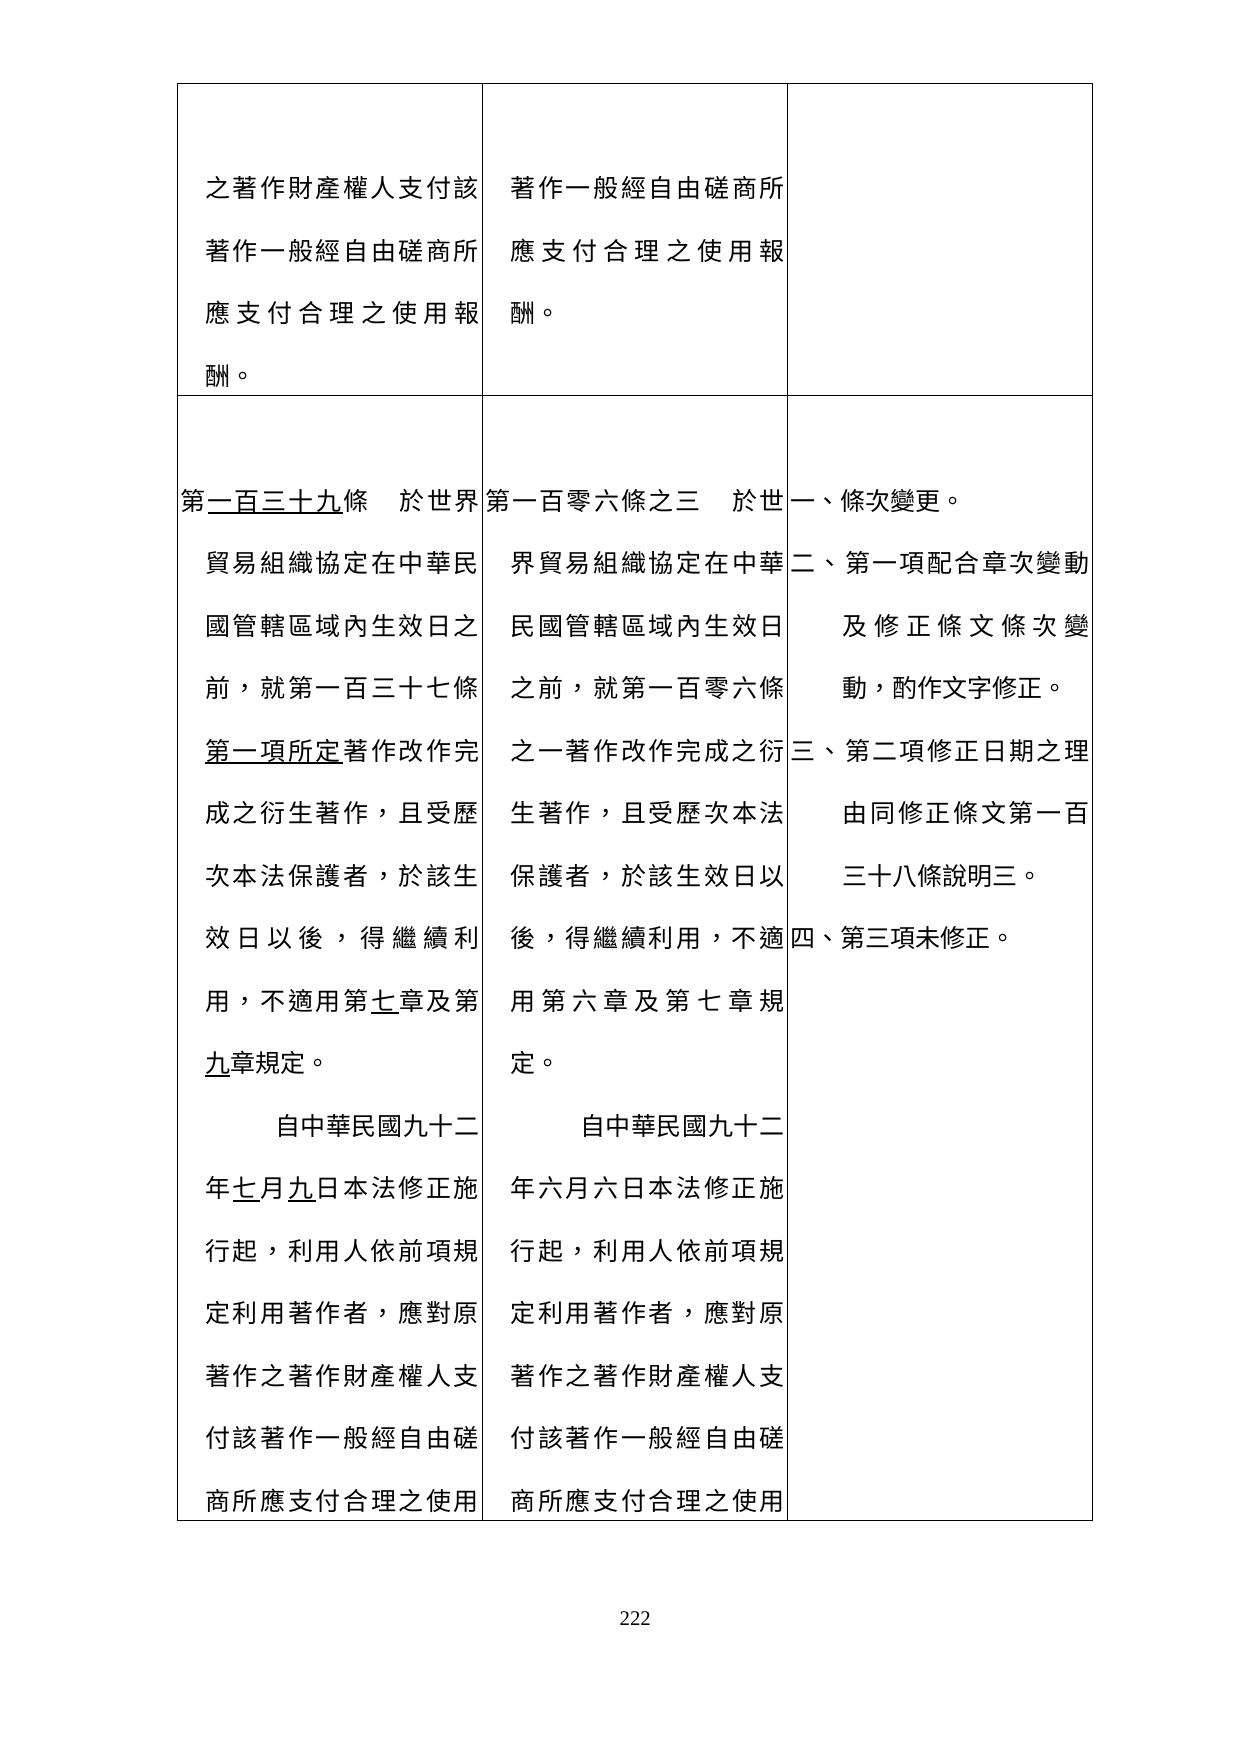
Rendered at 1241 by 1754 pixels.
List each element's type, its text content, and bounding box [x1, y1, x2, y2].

table_cell [788, 84, 1092, 395]
table_cell 之著作財產權人支付該著作一般經自由磋商所應支付合理之使用報酬。 [178, 84, 482, 395]
table_cell 第一百三十九條 於世界貿易組織協定在中華民國管轄區域內生效日之前，就第一百三十七條第一項所定著作改作完成之衍生著作，且受歷次本法保護者，於該生效日以後，得繼續利用，不適用第七章及第九章規定。 自中華民國九十二年七月九日本法修正施行起，利用人依前項規定利用著作者，應對原著作之著作財產權人支付該著作一般經自由磋商所應支付合理之使用 [178, 396, 482, 1520]
table_cell 著作一般經自由磋商所應支付合理之使用報酬。 [483, 84, 787, 395]
table_cell 第一百零六條之三 於世界貿易組織協定在中華民國管轄區域內生效日之前，就第一百零六條之一著作改作完成之衍生著作，且受歷次本法保護者，於該生效日以後，得繼續利用，不適用第六章及第七章規定。 自中華民國九十二年六月六日本法修正施行起，利用人依前項規定利用著作者，應對原著作之著作財產權人支付該著作一般經自由磋商所應支付合理之使用 [483, 396, 787, 1520]
table_cell 一、條次變更。 二、第一項配合章次變動及修正條文條次變動，酌作文字修正。 三、第二項修正日期之理由同修正條文第一百三十八條說明三。 四、第三項未修正。 [788, 396, 1092, 1520]
